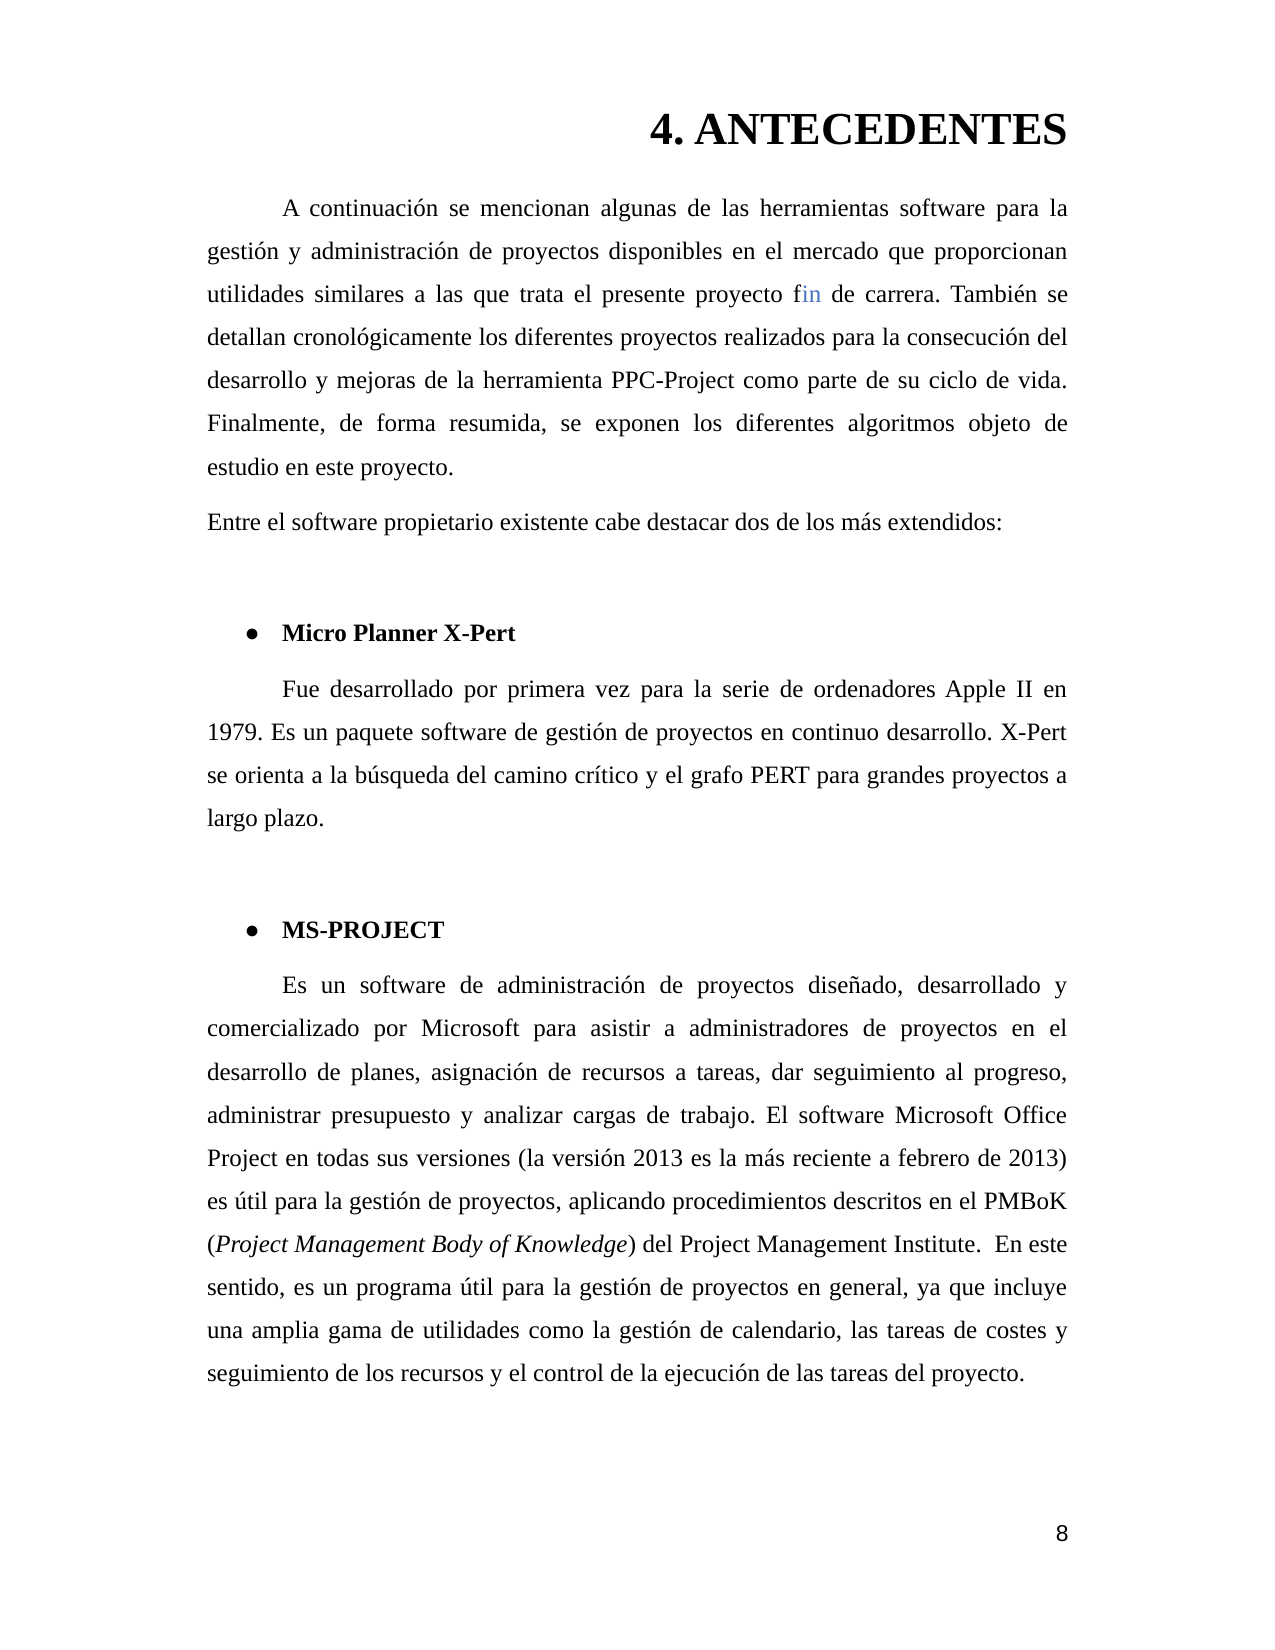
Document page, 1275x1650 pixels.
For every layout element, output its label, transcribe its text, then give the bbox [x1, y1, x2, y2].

text 4. ANTECEDENTES [207, 101, 1068, 154]
text Fue desarrollado por primera vez para la serie de ordenadores Apple II en 1979. Es un paquete software de gestión de proyectos en continuo desarrollo. X-Pert se orienta a la búsqueda del camino crítico y el grafo PERT para grandes proyectos a largo plazo. [207, 674, 1068, 832]
list MS-PROJECT [244, 915, 1068, 943]
text Es un software de administración de proyectos diseñado, desarrollado y comercializado por Microsoft para asistir a administradores de proyectos en el desarrollo de planes, asignación de recursos a tareas, dar seguimiento al progreso, administrar presupuesto y analizar cargas de trabajo. El software Microsoft Office Project en todas sus versiones (la versión 2013 es la más reciente a febrero de 2013) es útil para la gestión de proyectos, aplicando procedimientos descritos en el PMBoK (Project Management Body of Knowledge) del Project Management Institute. En este sentido, es un programa útil para la gestión de proyectos en general, ya que incluye una amplia gama de utilidades como la gestión de calendario, las tareas de costes y seguimiento de los recursos y el control de la ejecución de las tareas del proyecto. [207, 970, 1068, 1387]
text Entre el software propietario existente cabe destacar dos de los más extendidos: [207, 507, 1068, 536]
text A continuación se mencionan algunas de las herramientas software para la gestión y administración de proyectos disponibles en el mercado que proporcionan utilidades similares a las que trata el presente proyecto fin de carrera. También se detallan cronológicamente los diferentes proyectos realizados para la consecución del desarrollo y mejoras de la herramienta PPC-Project como parte de su ciclo de vida. Finalmente, de forma resumida, se exponen los diferentes algoritmos objeto de estudio en este proyecto. [207, 193, 1068, 480]
list Micro Planner X-Pert [244, 618, 1068, 647]
